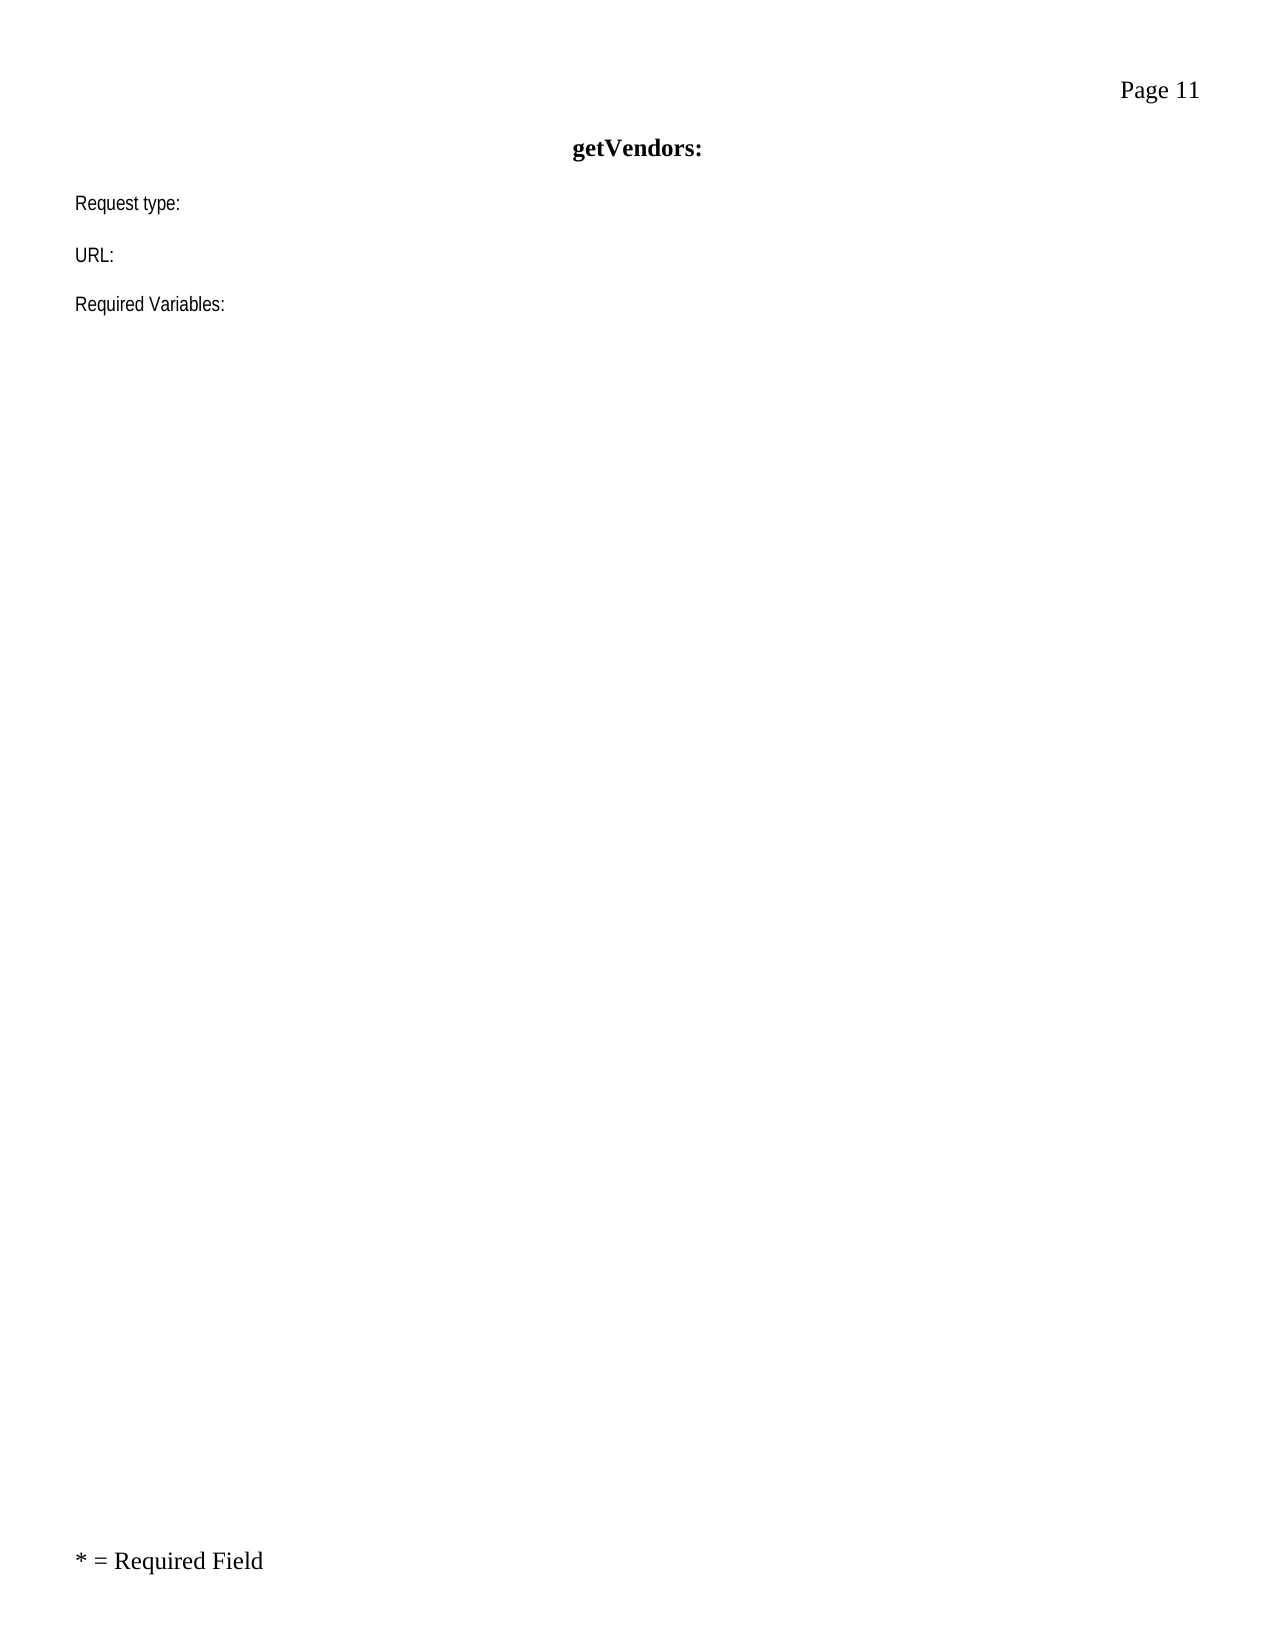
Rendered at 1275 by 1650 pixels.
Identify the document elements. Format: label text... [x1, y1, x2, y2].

text Required Variables: [75, 291, 1200, 315]
text Request type: [75, 191, 1200, 215]
text getVendors: [75, 133, 1200, 162]
text URL: [75, 243, 1200, 267]
